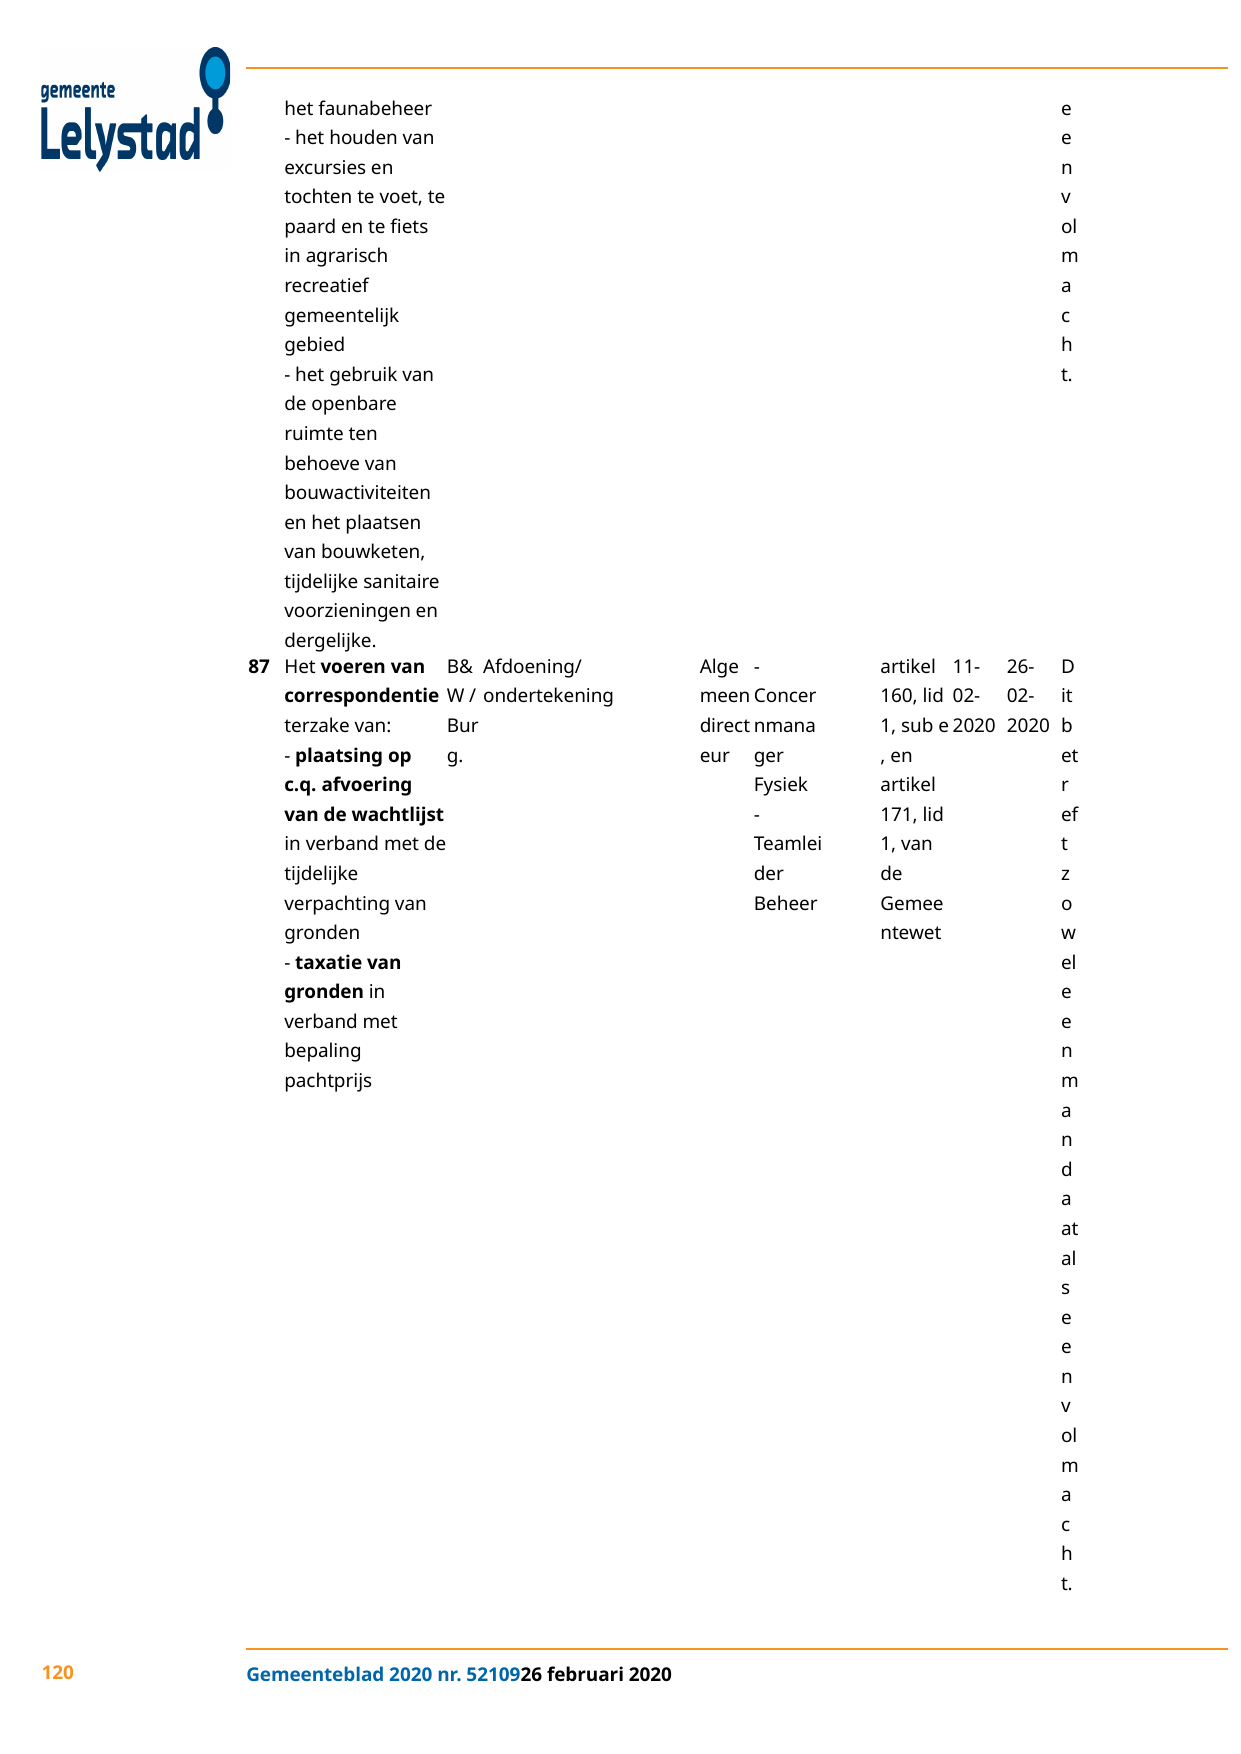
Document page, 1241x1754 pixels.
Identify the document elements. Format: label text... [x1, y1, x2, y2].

table_cell 87 [248, 653, 284, 1596]
table_cell 26-02-2020 [1007, 653, 1061, 1596]
table_cell een volmacht. [1061, 95, 1079, 653]
table_cell [447, 95, 483, 653]
table_cell [700, 95, 754, 653]
table_cell Afdoening/ondertekening [483, 653, 699, 1596]
picture [41, 47, 231, 172]
table_cell artikel 160, lid 1, sub e , en artikel 171, lid 1, van de Gemeentewet [880, 653, 952, 1596]
table_cell 11-02-2020 [953, 653, 1007, 1596]
table_cell Het voeren van correspondentie terzake van: - plaatsing op c.q. afvoering van de wachtlijst in verband met de tijdelijke verpachting van gronden - taxatie van gronden in verband met bepaling pachtprijs [284, 653, 447, 1596]
table_cell [248, 95, 284, 653]
table_cell [754, 95, 826, 653]
table_cell - Concernmanager Fysiek - Teamleider Beheer [754, 653, 826, 1596]
table_cell [826, 95, 880, 653]
table_cell [483, 95, 699, 653]
table_cell het faunabeheer - het houden van excursies en tochten te voet, te paard en te fiets in agrarisch recreatief gemeentelijk gebied - het gebruik van de openbare ruimte ten behoeve van bouwactiviteiten en het plaatsen van bouwketen, tijdelijke sanitaire voorzieningen en dergelijke. [284, 95, 447, 653]
table_cell [1007, 95, 1061, 653]
table_cell [880, 95, 952, 653]
table_cell Algemeen directeur [700, 653, 754, 1596]
table_cell Dit betreft zowel een mandaat als een volmacht. [1061, 653, 1079, 1596]
table_cell [826, 653, 880, 1596]
table_cell B&W / Burg. [447, 653, 483, 1596]
table_cell [953, 95, 1007, 653]
